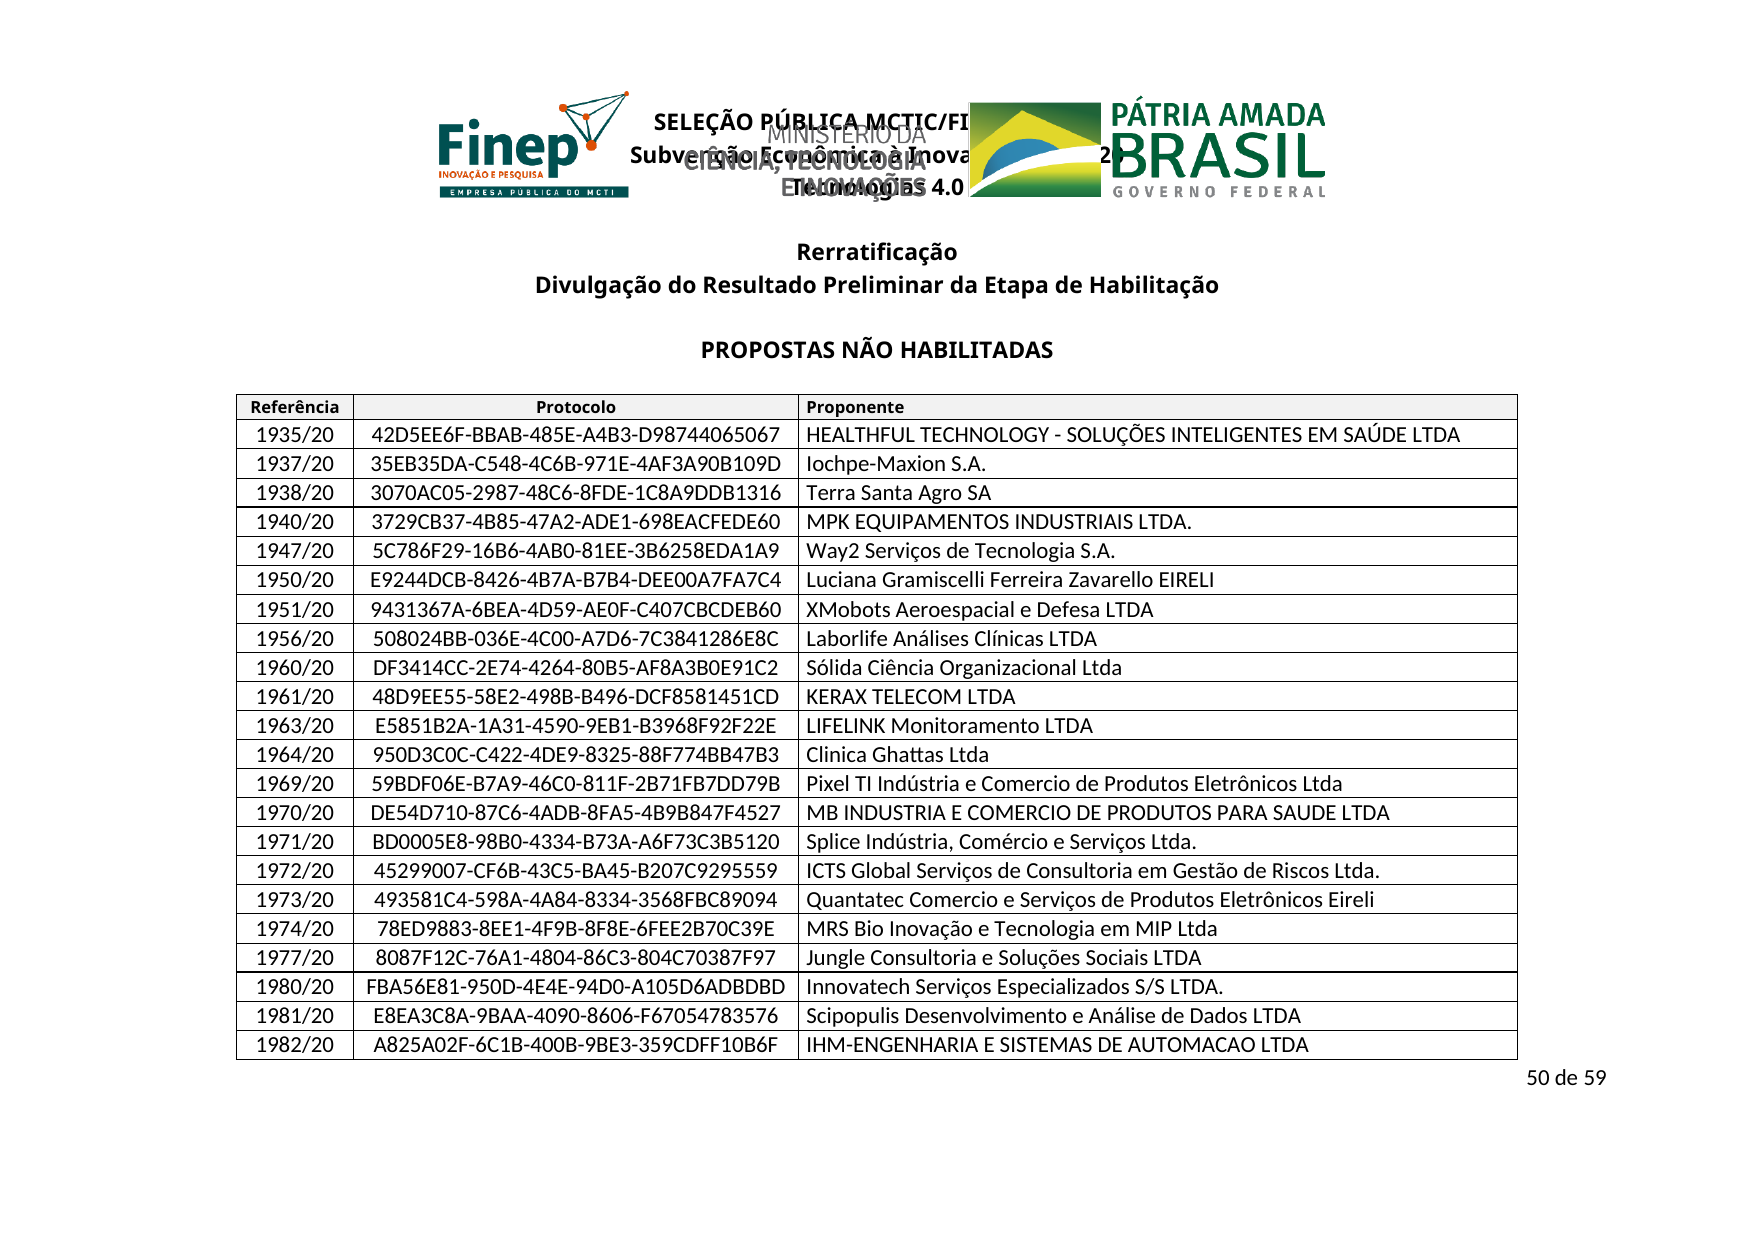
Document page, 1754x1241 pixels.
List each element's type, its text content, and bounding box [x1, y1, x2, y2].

table_cell 42D5EE6F-BBAB-485E-A4B3-D98744065067 [354, 420, 798, 448]
table_cell 950D3C0C-C422-4DE9-8325-88F774BB47B3 [354, 740, 798, 768]
table_cell FBA56E81-950D-4E4E-94D0-A105D6ADBDBD [354, 973, 798, 1001]
table_cell Splice Indústria, Comércio e Serviços Ltda. [799, 827, 1517, 855]
table_cell 78ED9883-8EE1-4F9B-8F8E-6FEE2B70C39E [354, 914, 798, 942]
table_cell 8087F12C-76A1-4804-86C3-804C70387F97 [354, 944, 798, 971]
table_cell 3070AC05-2987-48C6-8FDE-1C8A9DDB1316 [354, 479, 798, 506]
table_cell KERAX TELECOM LTDA [799, 682, 1517, 710]
table_cell LIFELINK Monitoramento LTDA [799, 711, 1517, 739]
table_cell DE54D710-87C6-4ADB-8FA5-4B9B847F4527 [354, 798, 798, 826]
table_cell A825A02F-6C1B-400B-9BE3-359CDFF10B6F [354, 1031, 798, 1059]
table_cell 1935/20 [237, 420, 353, 448]
table_cell 1940/20 [237, 508, 353, 536]
table_cell XMobots Aeroespacial e Defesa LTDA [799, 595, 1517, 623]
table_cell Terra Santa Agro SA [799, 479, 1517, 506]
table_cell 1969/20 [237, 769, 353, 797]
table_cell 1964/20 [237, 740, 353, 768]
table_cell HEALTHFUL TECHNOLOGY - SOLUÇÕES INTELIGENTES EM SAÚDE LTDA [799, 420, 1517, 448]
table_cell 1950/20 [237, 566, 353, 594]
table_header Protocolo [354, 395, 798, 419]
table_cell 508024BB-036E-4C00-A7D6-7C3841286E8C [354, 624, 798, 652]
table_cell Pixel TI Indústria e Comercio de Produtos Eletrônicos Ltda [799, 769, 1517, 797]
table_cell E9244DCB-8426-4B7A-B7B4-DEE00A7FA7C4 [354, 566, 798, 594]
table_cell 45299007-CF6B-43C5-BA45-B207C9295559 [354, 856, 798, 884]
table_cell 1972/20 [237, 856, 353, 884]
table_cell IHM-ENGENHARIA E SISTEMAS DE AUTOMACAO LTDA [799, 1031, 1517, 1059]
table_cell Clinica Ghattas Ltda [799, 740, 1517, 768]
table_cell 1977/20 [237, 944, 353, 971]
table_cell 1971/20 [237, 827, 353, 855]
table_cell Laborlife Análises Clínicas LTDA [799, 624, 1517, 652]
table_cell 1963/20 [237, 711, 353, 739]
table_cell 5C786F29-16B6-4AB0-81EE-3B6258EDA1A9 [354, 537, 798, 564]
table_cell Luciana Gramiscelli Ferreira Zavarello EIRELI [799, 566, 1517, 594]
table_cell 493581C4-598A-4A84-8334-3568FBC89094 [354, 885, 798, 913]
table_cell DF3414CC-2E74-4264-80B5-AF8A3B0E91C2 [354, 653, 798, 681]
table_cell 1970/20 [237, 798, 353, 826]
table_cell 1974/20 [237, 914, 353, 942]
table_cell 3729CB37-4B85-47A2-ADE1-698EACFEDE60 [354, 508, 798, 536]
table_cell Scipopulis Desenvolvimento e Análise de Dados LTDA [799, 1002, 1517, 1029]
table_cell 1980/20 [237, 973, 353, 1001]
table_cell 1973/20 [237, 885, 353, 913]
table_cell 1951/20 [237, 595, 353, 623]
table_cell Quantatec Comercio e Serviços de Produtos Eletrônicos Eireli [799, 885, 1517, 913]
table_cell 1938/20 [237, 479, 353, 506]
table_cell Way2 Serviços de Tecnologia S.A. [799, 537, 1517, 564]
table_header Proponente [799, 395, 1517, 419]
table_cell Jungle Consultoria e Soluções Sociais LTDA [799, 944, 1517, 971]
table_cell 35EB35DA-C548-4C6B-971E-4AF3A90B109D [354, 449, 798, 477]
table_cell Innovatech Serviços Especializados S/S LTDA. [799, 973, 1517, 1001]
table_cell 1981/20 [237, 1002, 353, 1029]
table_cell MRS Bio Inovação e Tecnologia em MIP Ltda [799, 914, 1517, 942]
table_cell 48D9EE55-58E2-498B-B496-DCF8581451CD [354, 682, 798, 710]
table_cell 1961/20 [237, 682, 353, 710]
table_cell Sólida Ciência Organizacional Ltda [799, 653, 1517, 681]
table_cell BD0005E8-98B0-4334-B73A-A6F73C3B5120 [354, 827, 798, 855]
table_cell 1960/20 [237, 653, 353, 681]
table_header Referência [237, 395, 353, 419]
table_cell 1956/20 [237, 624, 353, 652]
table_cell E5851B2A-1A31-4590-9EB1-B3968F92F22E [354, 711, 798, 739]
table_cell Iochpe-Maxion S.A. [799, 449, 1517, 477]
table_cell 59BDF06E-B7A9-46C0-811F-2B71FB7DD79B [354, 769, 798, 797]
table_cell 9431367A-6BEA-4D59-AE0F-C407CBCDEB60 [354, 595, 798, 623]
table_cell MB INDUSTRIA E COMERCIO DE PRODUTOS PARA SAUDE LTDA [799, 798, 1517, 826]
table_cell 1982/20 [237, 1031, 353, 1059]
table_cell ICTS Global Serviços de Consultoria em Gestão de Riscos Ltda. [799, 856, 1517, 884]
table_cell 1947/20 [237, 537, 353, 564]
table_cell MPK EQUIPAMENTOS INDUSTRIAIS LTDA. [799, 508, 1517, 536]
table_cell E8EA3C8A-9BAA-4090-8606-F67054783576 [354, 1002, 798, 1029]
table_cell 1937/20 [237, 449, 353, 477]
